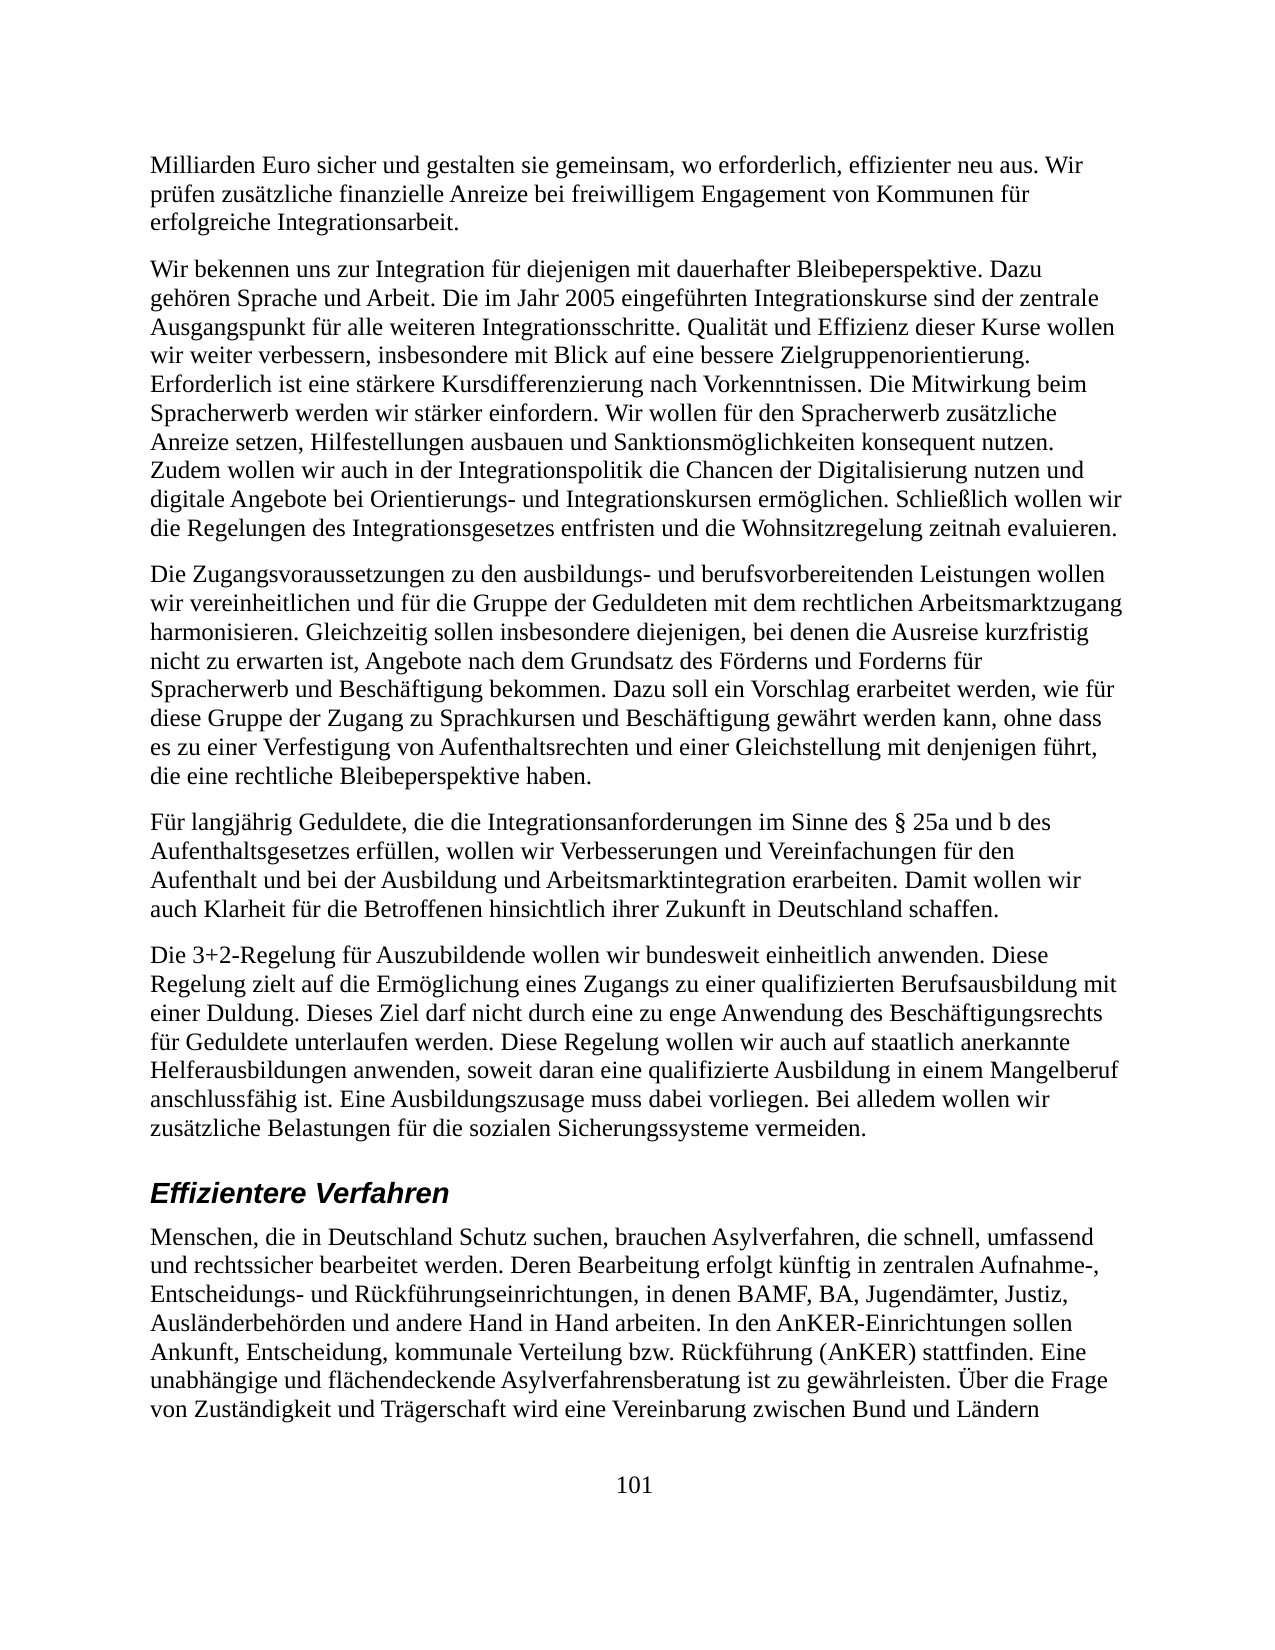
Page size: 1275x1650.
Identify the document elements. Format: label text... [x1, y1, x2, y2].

subtitle Effizientere Verfahren [150, 1176, 1125, 1209]
text Die 3+2-Regelung für Auszubildende wollen wir bundesweit einheitlich anwenden. Diese Regelung zielt auf die Ermöglichung eines Zugangs zu einer qualifizierten Berufsausbildung mit einer Duldung. Dieses Ziel darf nicht durch eine zu enge Anwendung des Beschäftigungsrechts für Geduldete unterlaufen werden. Diese Regelung wollen wir auch auf staatlich anerkannte Helferausbildungen anwenden, soweit daran eine qualifizierte Ausbildung in einem Mangelberuf anschlussfähig ist. Eine Ausbildungszusage muss dabei vorliegen. Bei alledem wollen wir zusätzliche Belastungen für die sozialen Sicherungssysteme vermeiden. [150, 940, 1125, 1142]
text Menschen, die in Deutschland Schutz suchen, brauchen Asylverfahren, die schnell, umfassend und rechtssicher bearbeitet werden. Deren Bearbeitung erfolgt künftig in zentralen Aufnahme-, Entscheidungs- und Rückführungseinrichtungen, in denen BAMF, BA, Jugendämter, Justiz, Ausländerbehörden und andere Hand in Hand arbeiten. In den AnKER-Einrichtungen sollen Ankunft, Entscheidung, kommunale Verteilung bzw. Rückführung (AnKER) stattfinden. Eine unabhängige und flächendeckende Asylverfahrensberatung ist zu gewährleisten. Über die Frage von Zuständigkeit und Trägerschaft wird eine Vereinbarung zwischen Bund und Ländern [150, 1222, 1125, 1423]
text Die Zugangsvoraussetzungen zu den ausbildungs- und berufsvorbereitenden Leistungen wollen wir vereinheitlichen und für die Gruppe der Geduldeten mit dem rechtlichen Arbeitsmarktzugang harmonisieren. Gleichzeitig sollen insbesondere diejenigen, bei denen die Ausreise kurzfristig nicht zu erwarten ist, Angebote nach dem Grundsatz des Förderns und Forderns für Spracherwerb und Beschäftigung bekommen. Dazu soll ein Vorschlag erarbeitet werden, wie für diese Gruppe der Zugang zu Sprachkursen und Beschäftigung gewährt werden kann, ohne dass es zu einer Verfestigung von Aufenthaltsrechten und einer Gleichstellung mit denjenigen führt, die eine rechtliche Bleibeperspektive haben. [150, 559, 1125, 789]
text Milliarden Euro sicher und gestalten sie gemeinsam, wo erforderlich, effizienter neu aus. Wir prüfen zusätzliche finanzielle Anreize bei freiwilligem Engagement von Kommunen für erfolgreiche Integrationsarbeit. [150, 150, 1125, 236]
text Für langjährig Geduldete, die die Integrationsanforderungen im Sinne des § 25a und b des Aufenthaltsgesetzes erfüllen, wollen wir Verbesserungen und Vereinfachungen für den Aufenthalt und bei der Ausbildung und Arbeitsmarktintegration erarbeiten. Damit wollen wir auch Klarheit für die Betroffenen hinsichtlich ihrer Zukunft in Deutschland schaffen. [150, 807, 1125, 922]
text Wir bekennen uns zur Integration für diejenigen mit dauerhafter Bleibeperspektive. Dazu gehören Sprache und Arbeit. Die im Jahr 2005 eingeführten Integrationskurse sind der zentrale Ausgangspunkt für alle weiteren Integrationsschritte. Qualität und Effizienz dieser Kurse wollen wir weiter verbessern, insbesondere mit Blick auf eine bessere Zielgruppenorientierung. Erforderlich ist eine stärkere Kursdifferenzierung nach Vorkenntnissen. Die Mitwirkung beim Spracherwerb werden wir stärker einfordern. Wir wollen für den Spracherwerb zusätzliche Anreize setzen, Hilfestellungen ausbauen und Sanktionsmöglichkeiten konsequent nutzen. Zudem wollen wir auch in der Integrationspolitik die Chancen der Digitalisierung nutzen und digitale Angebote bei Orientierungs- und Integrationskursen ermöglichen. Schließlich wollen wir die Regelungen des Integrationsgesetzes entfristen und die Wohnsitzregelung zeitnah evaluieren. [150, 254, 1125, 542]
